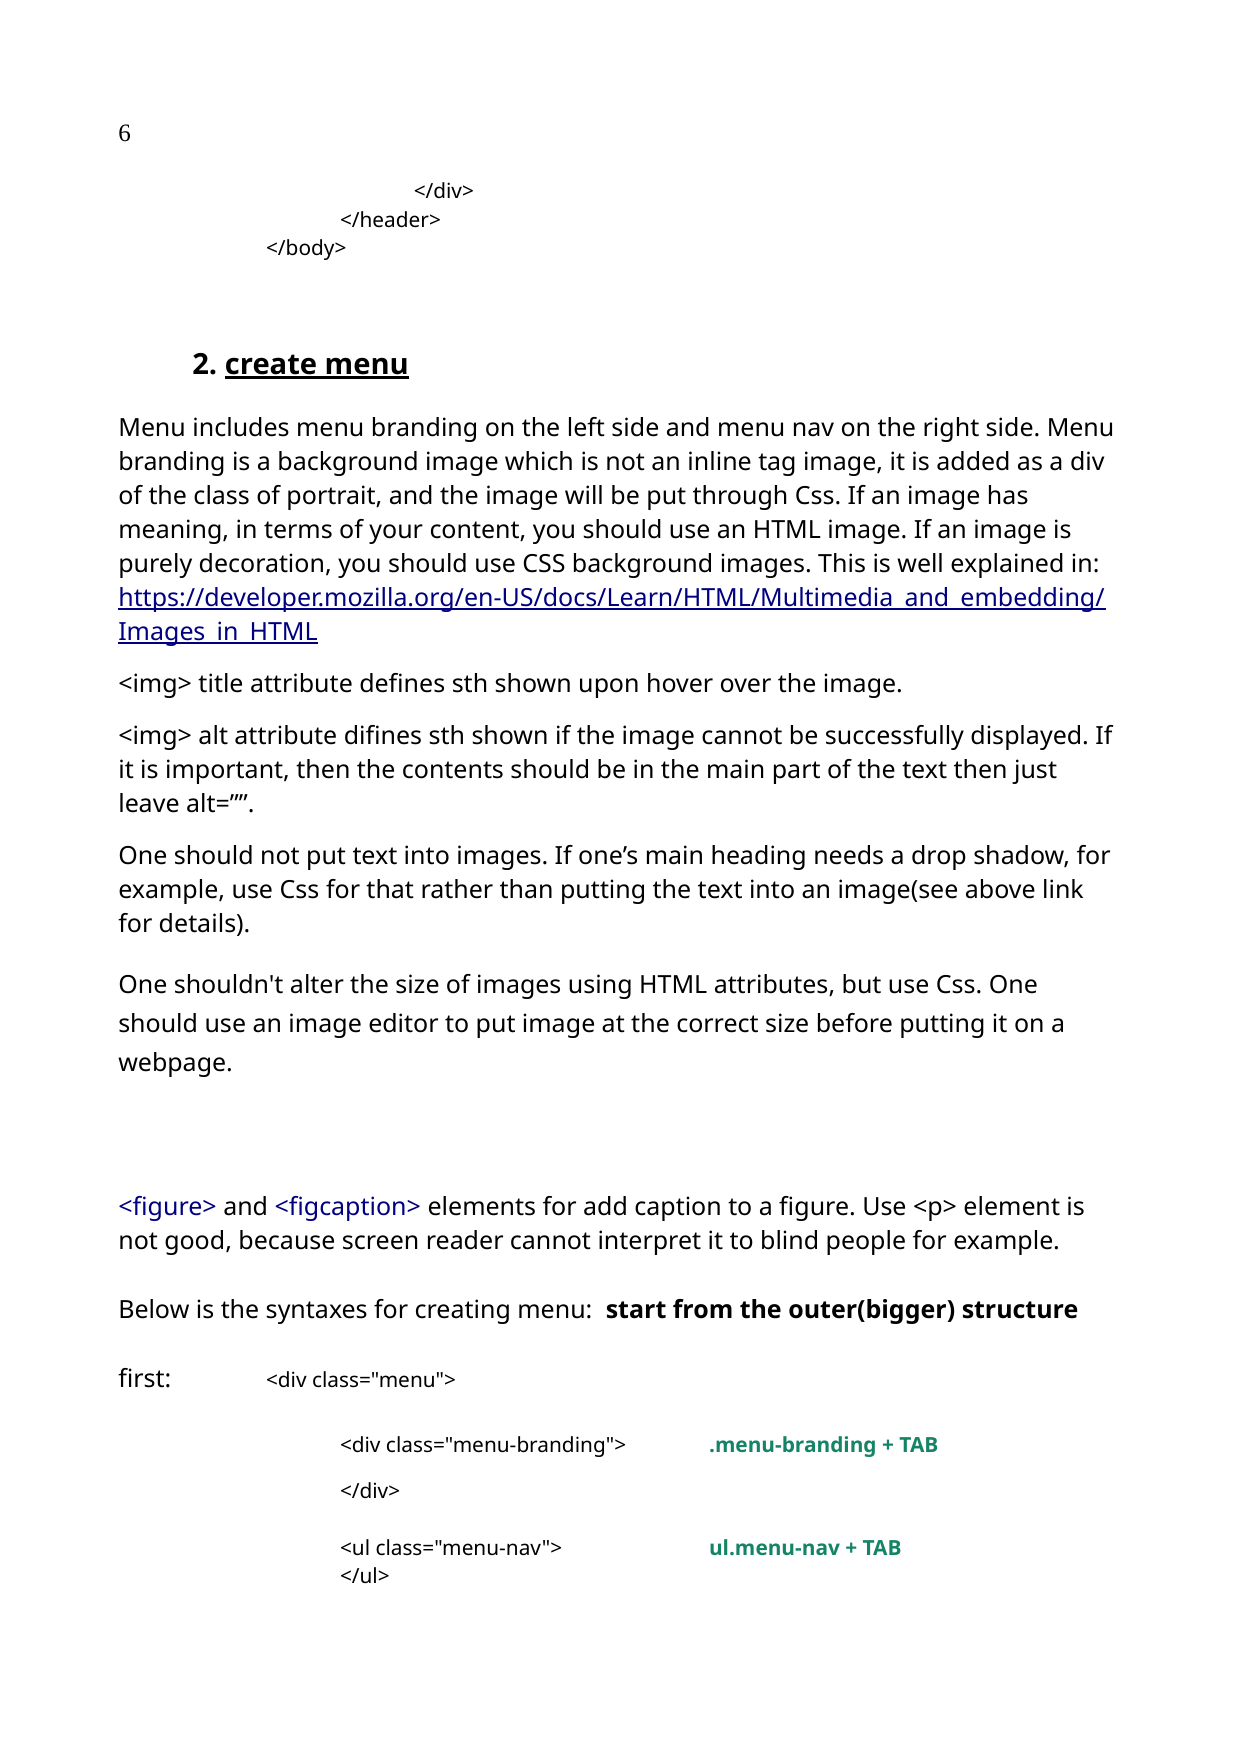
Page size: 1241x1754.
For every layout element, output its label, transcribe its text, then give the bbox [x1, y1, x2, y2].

text </div> [266, 176, 1122, 205]
text <img> title attribute defines sth shown upon hover over the image. [118, 666, 1122, 699]
text Below is the syntaxes for creating menu: start from the outer(bigger) structure [118, 1292, 1122, 1326]
text Menu includes menu branding on the left side and menu nav on the right side. Menu branding is a background image which is not an inline tag image, it is added as a div of the class of portrait, and the image will be put through Css. If an image has meaning, in terms of your content, you should use an HTML image. If an image is purely decoration, you should use CSS background images. This is well explained in: https://developer.mozilla.org/en-US/docs/Learn/HTML/Multimedia_and_embedding/Images_in_HTML [118, 409, 1122, 648]
text </ul> [118, 1562, 1122, 1590]
text </body> [266, 233, 1122, 262]
text <div class="menu-branding"> .menu-branding + TAB [118, 1430, 1122, 1459]
text </div> [118, 1476, 1122, 1505]
text <figure> and <figcaption> elements for add caption to a figure. Use <p> element is not good, because screen reader cannot interpret it to blind people for example. [118, 1188, 1122, 1256]
text One should not put text into images. If one’s main heading needs a drop shadow, for example, use Css for that rather than putting the text into an image(see above link for details). [118, 838, 1122, 940]
text </header> [266, 205, 1122, 233]
text first: <div class="menu"> [118, 1361, 1122, 1395]
text One shouldn't alter the size of images using HTML attributes, but use Css. One should use an image editor to put image at the correct size before putting it on a webpage. [118, 966, 1122, 1079]
text 2. create menu [118, 343, 1122, 383]
text <ul class="menu-nav"> ul.menu-nav + TAB [118, 1533, 1122, 1562]
text <img> alt attribute difines sth shown if the image cannot be successfully displayed. If it is important, then the contents should be in the main part of the text then just leave alt=””. [118, 717, 1122, 820]
